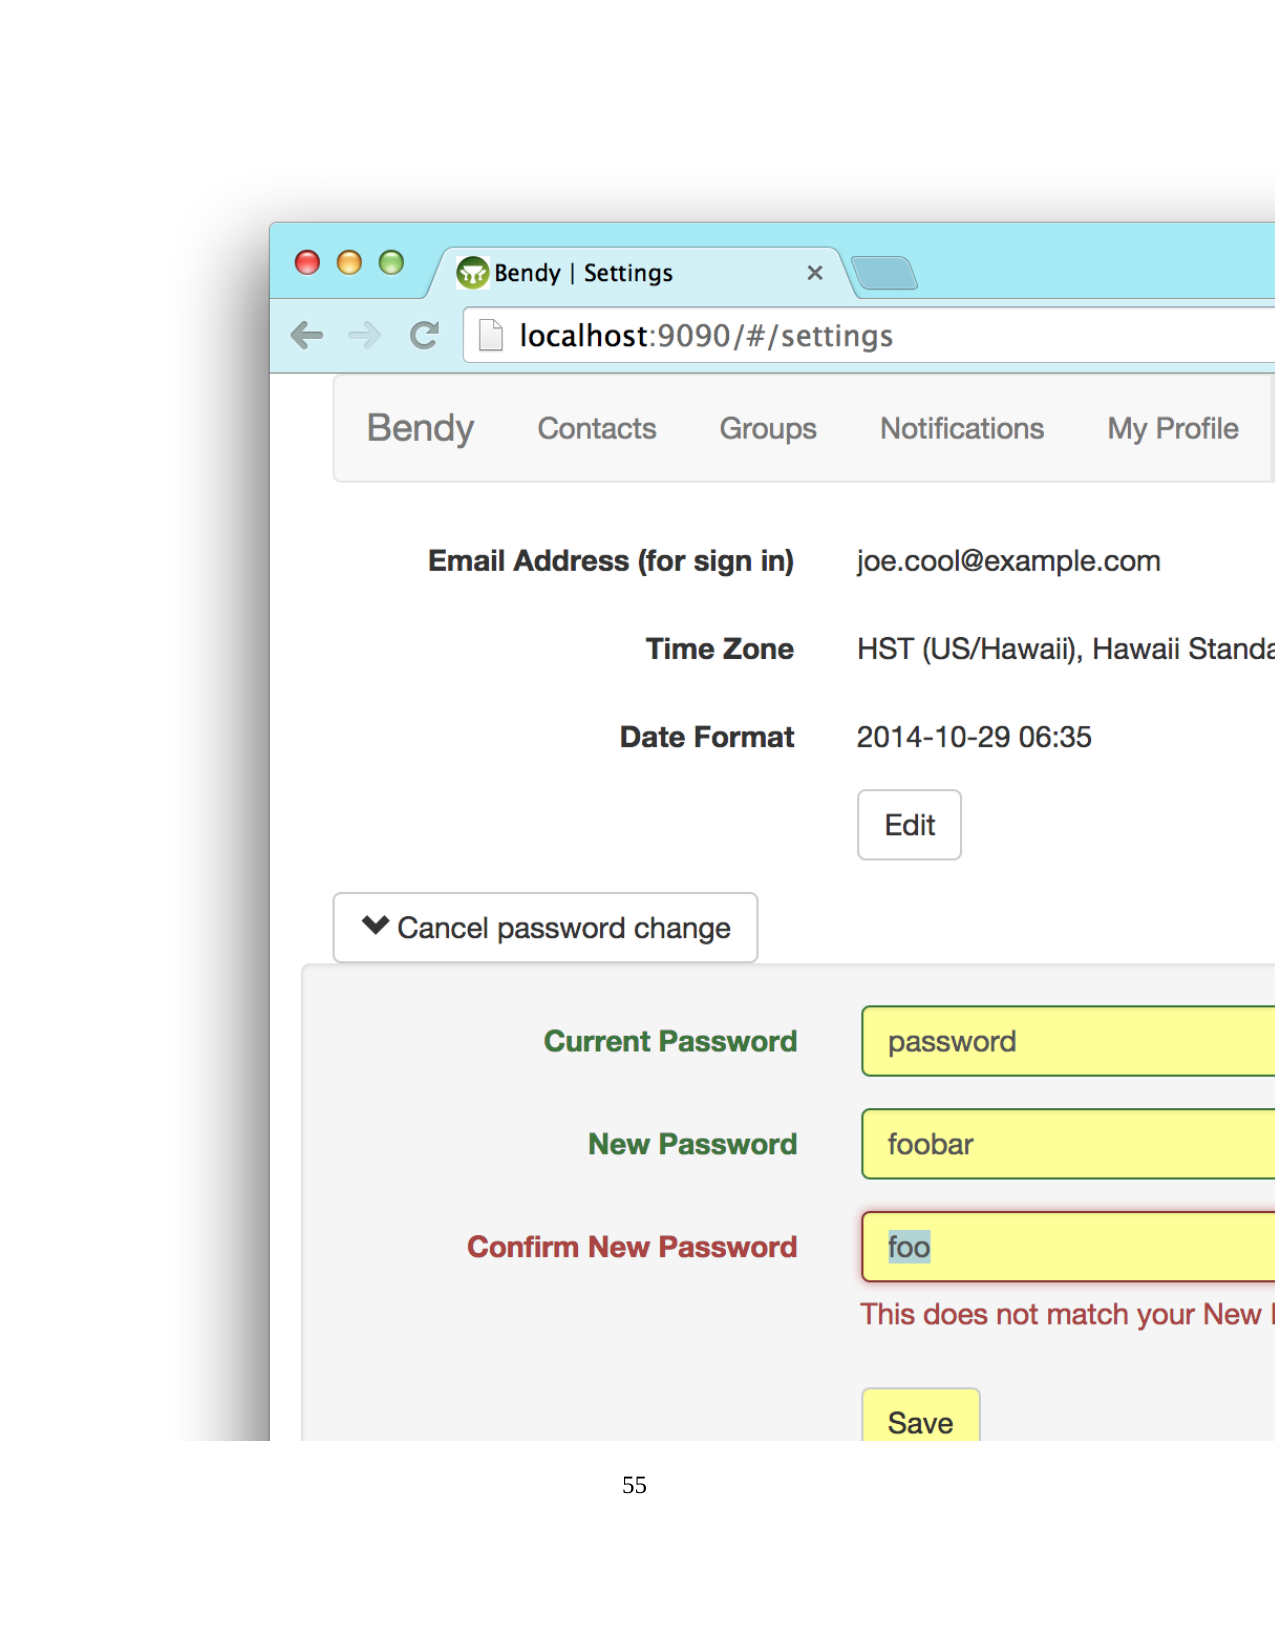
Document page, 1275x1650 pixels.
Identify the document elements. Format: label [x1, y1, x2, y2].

picture [150, 150, 1275, 1441]
